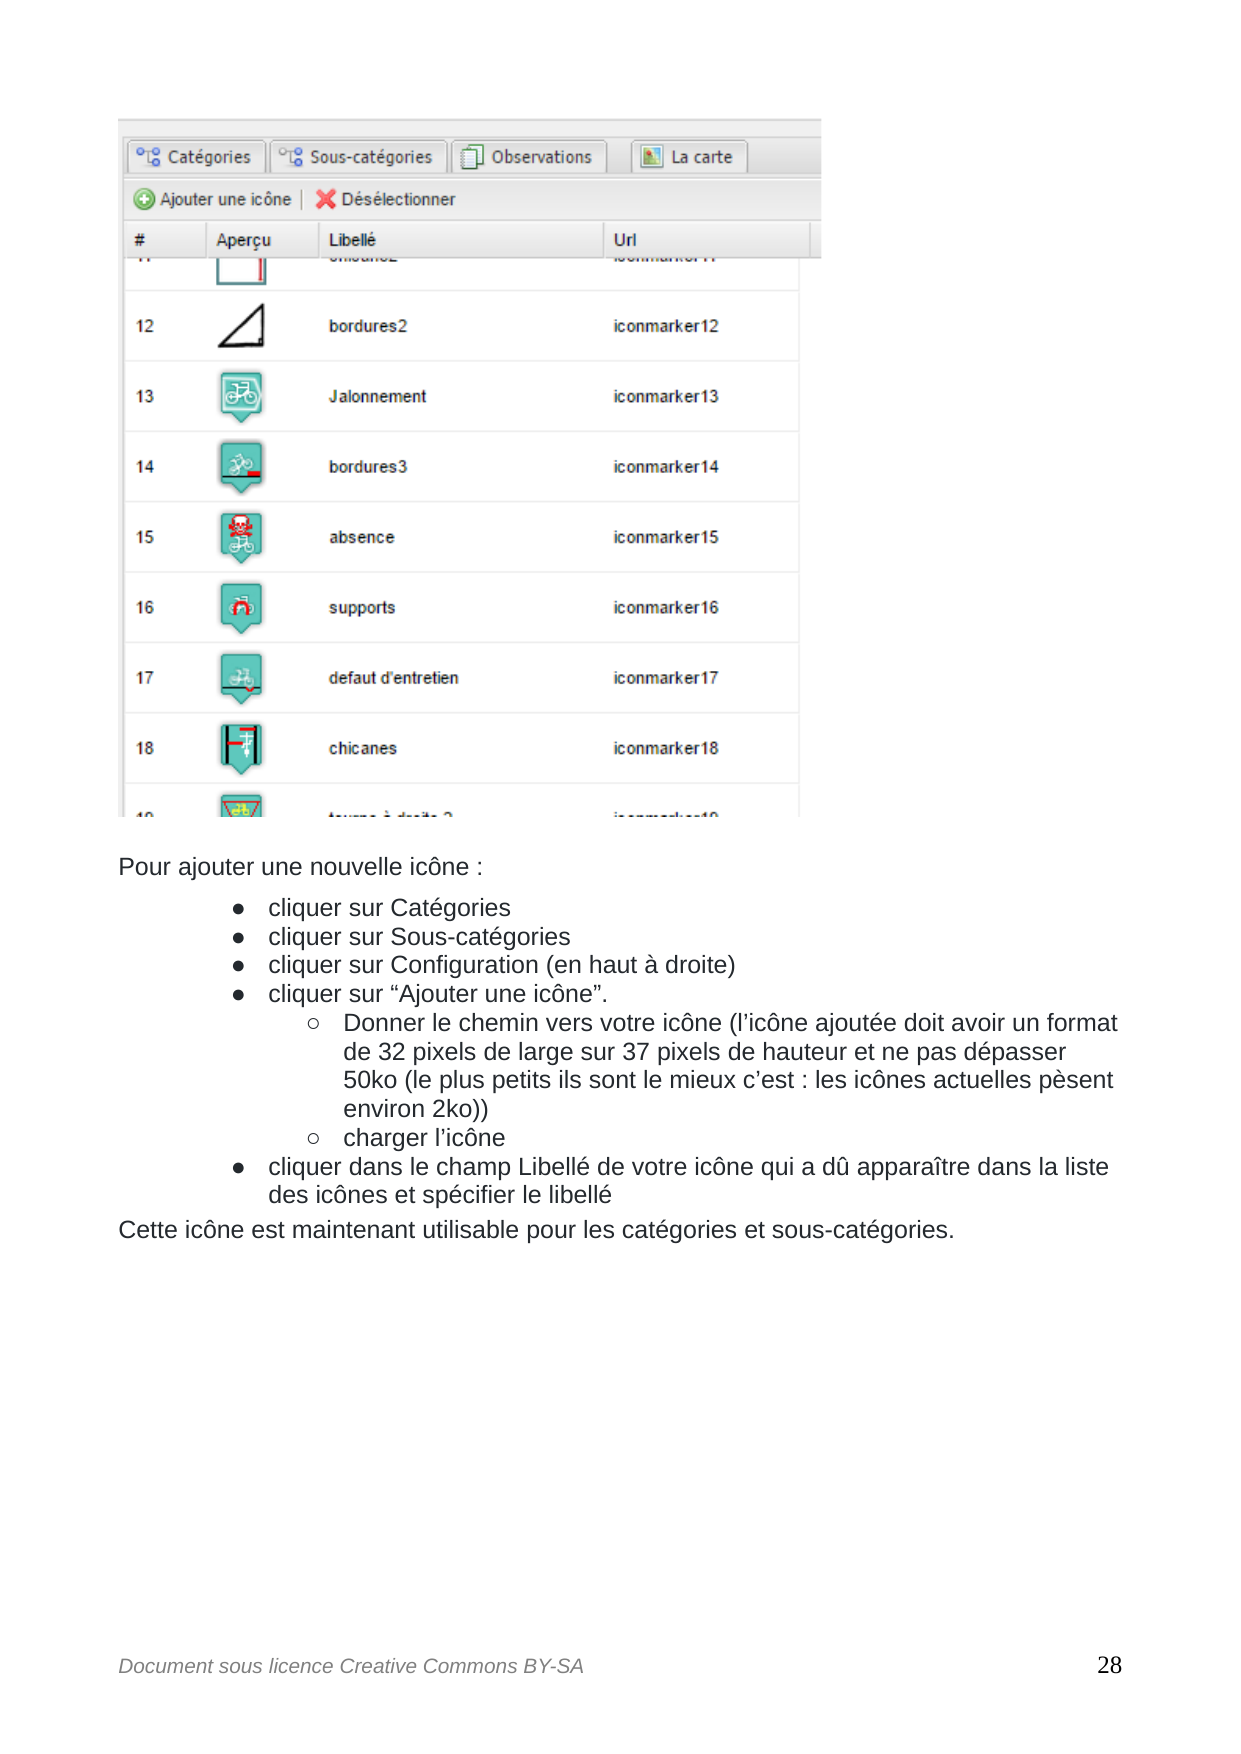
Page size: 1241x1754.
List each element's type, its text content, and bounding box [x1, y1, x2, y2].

list cliquer sur Configuration (en haut à droite) [231, 950, 1122, 979]
list cliquer dans le champ Libellé de votre icône qui a dû apparaître dans la liste des icônes et spécifier le libellé [231, 1152, 1122, 1209]
list cliquer sur “Ajouter une icône”. [231, 979, 1122, 1008]
list cliquer sur Catégories [231, 893, 1122, 922]
text Pour ajouter une nouvelle icône : [118, 852, 1122, 880]
list charger l’icône [306, 1123, 1122, 1152]
list cliquer sur Sous-catégories [231, 922, 1122, 950]
text Cette icône est maintenant utilisable pour les catégories et sous-catégories. [118, 1215, 1122, 1244]
picture [118, 118, 822, 817]
list Donner le chemin vers votre icône (l’icône ajoutée doit avoir un format de 32 pixels de large sur 37 pixels de hauteur et ne pas dépasser 50ko (le plus petits ils sont le mieux c’est : les icônes actuelles pèsent environ 2ko)) [306, 1008, 1122, 1123]
